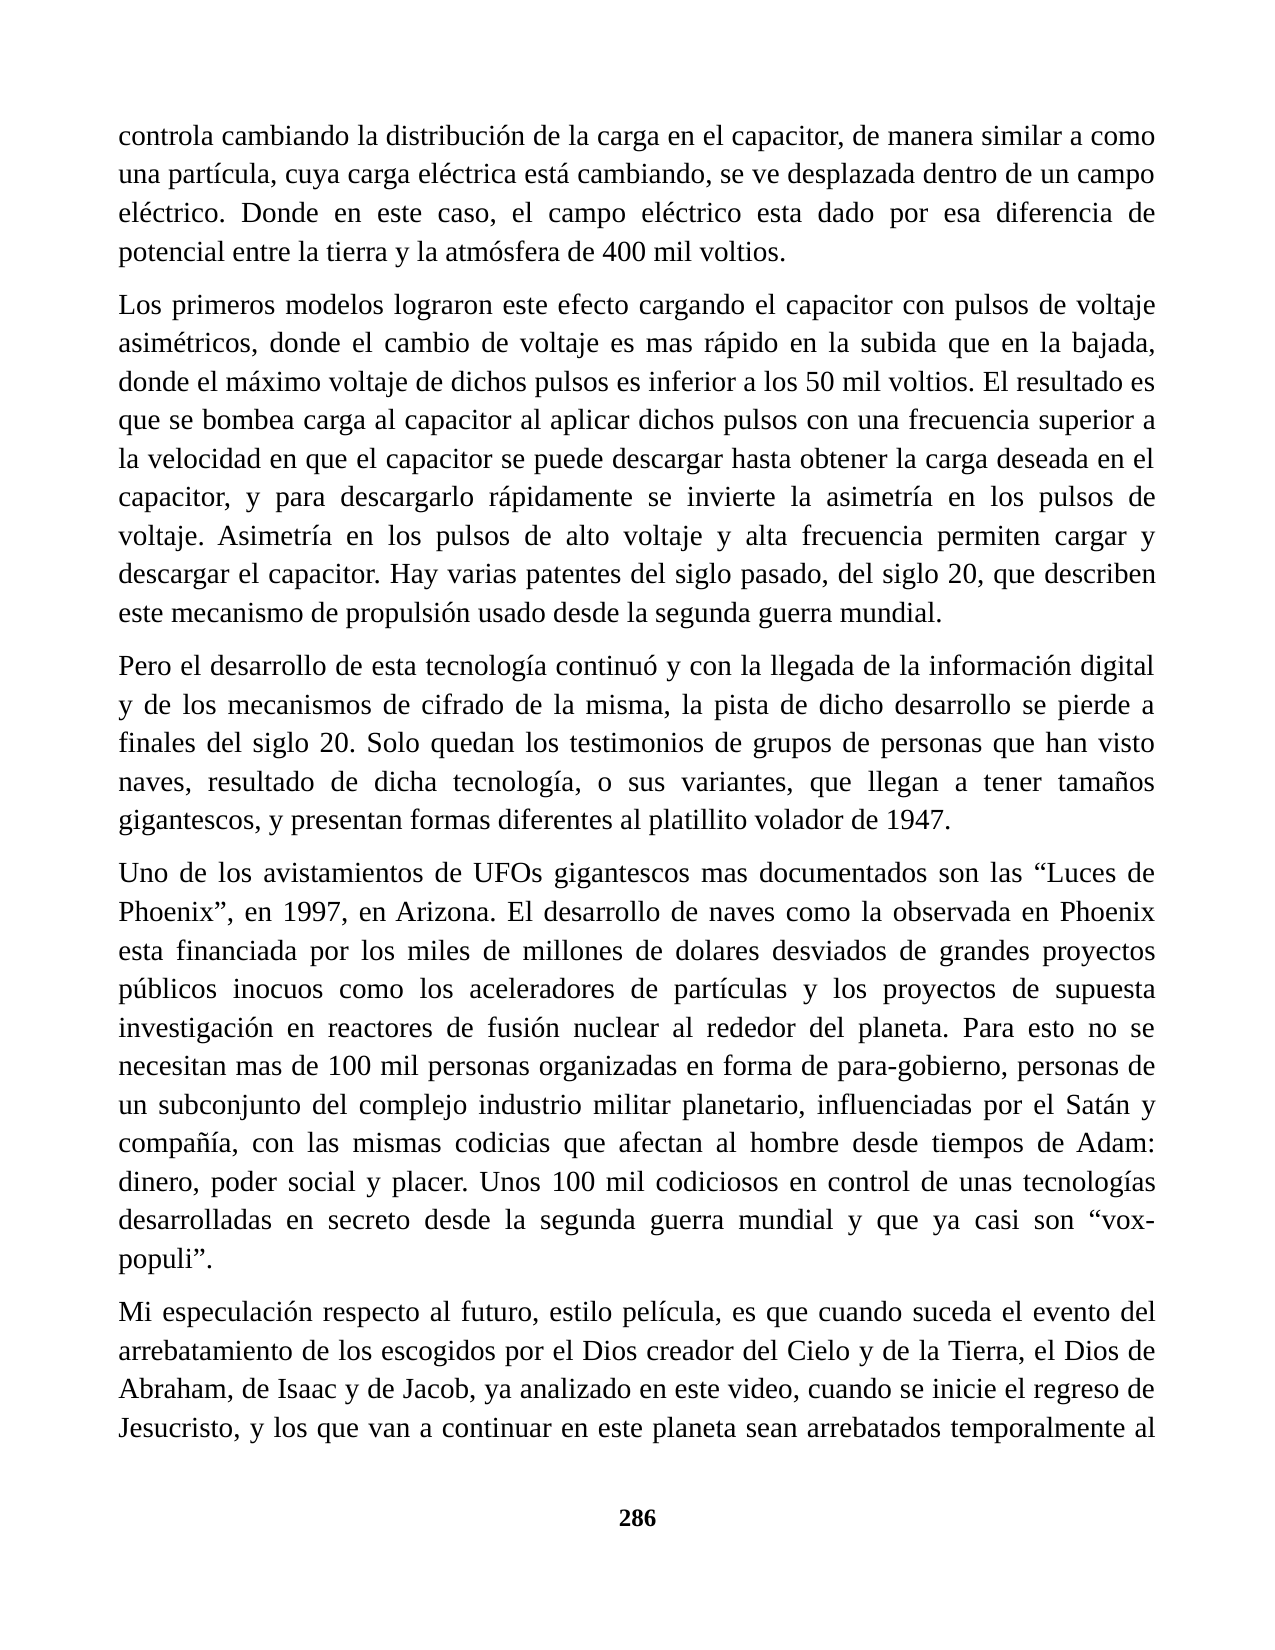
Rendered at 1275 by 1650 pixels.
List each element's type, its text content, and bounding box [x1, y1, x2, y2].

text Mi especulación respecto al futuro, estilo película, es que cuando suceda el evento del arrebatamiento de los escogidos por el Dios creador del Cielo y de la Tierra, el Dios de Abraham, de Isaac y de Jacob, ya analizado en este video, cuando se inicie el regreso de Jesucristo, y los que van a continuar en este planeta sean arrebatados temporalmente al [118, 1294, 1157, 1443]
text Los primeros modelos lograron este efecto cargando el capacitor con pulsos de voltaje asimétricos, donde el cambio de voltaje es mas rápido en la subida que en la bajada, donde el máximo voltaje de dichos pulsos es inferior a los 50 mil voltios. El resultado es que se bombea carga al capacitor al aplicar dichos pulsos con una frecuencia superior a la velocidad en que el capacitor se puede descargar hasta obtener la carga deseada en el capacitor, y para descargarlo rápidamente se invierte la asimetría en los pulsos de voltaje. Asimetría en los pulsos de alto voltaje y alta frecuencia permiten cargar y descargar el capacitor. Hay varias patentes del siglo pasado, del siglo 20, que describen este mecanismo de propulsión usado desde la segunda guerra mundial. [118, 287, 1157, 629]
text Pero el desarrollo de esta tecnología continuó y con la llegada de la información digital y de los mecanismos de cifrado de la misma, la pista de dicho desarrollo se pierde a finales del siglo 20. Solo quedan los testimonios de grupos de personas que han visto naves, resultado de dicha tecnología, o sus variantes, que llegan a tener tamaños gigantescos, y presentan formas diferentes al platillito volador de 1947. [118, 648, 1157, 836]
text Uno de los avistamientos de UFOs gigantescos mas documentados son las “Luces de Phoenix”, en 1997, en Arizona. El desarrollo de naves como la observada en Phoenix esta financiada por los miles de millones de dolares desviados de grandes proyectos públicos inocuos como los aceleradores de partículas y los proyectos de supuesta investigación en reactores de fusión nuclear al rededor del planeta. Para esto no se necesitan mas de 100 mil personas organizadas en forma de para-gobierno, personas de un subconjunto del complejo industrio militar planetario, influenciadas por el Satán y compañía, con las mismas codicias que afectan al hombre desde tiempos de Adam: dinero, poder social y placer. Unos 100 mil codiciosos en control de unas tecnologías desarrolladas en secreto desde la segunda guerra mundial y que ya casi son “vox-populi”. [118, 856, 1157, 1274]
text controla cambiando la distribución de la carga en el capacitor, de manera similar a como una partícula, cuya carga eléctrica está cambiando, se ve desplazada dentro de un campo eléctrico. Donde en este caso, el campo eléctrico esta dado por esa diferencia de potencial entre la tierra y la atmósfera de 400 mil voltios. [118, 118, 1157, 267]
